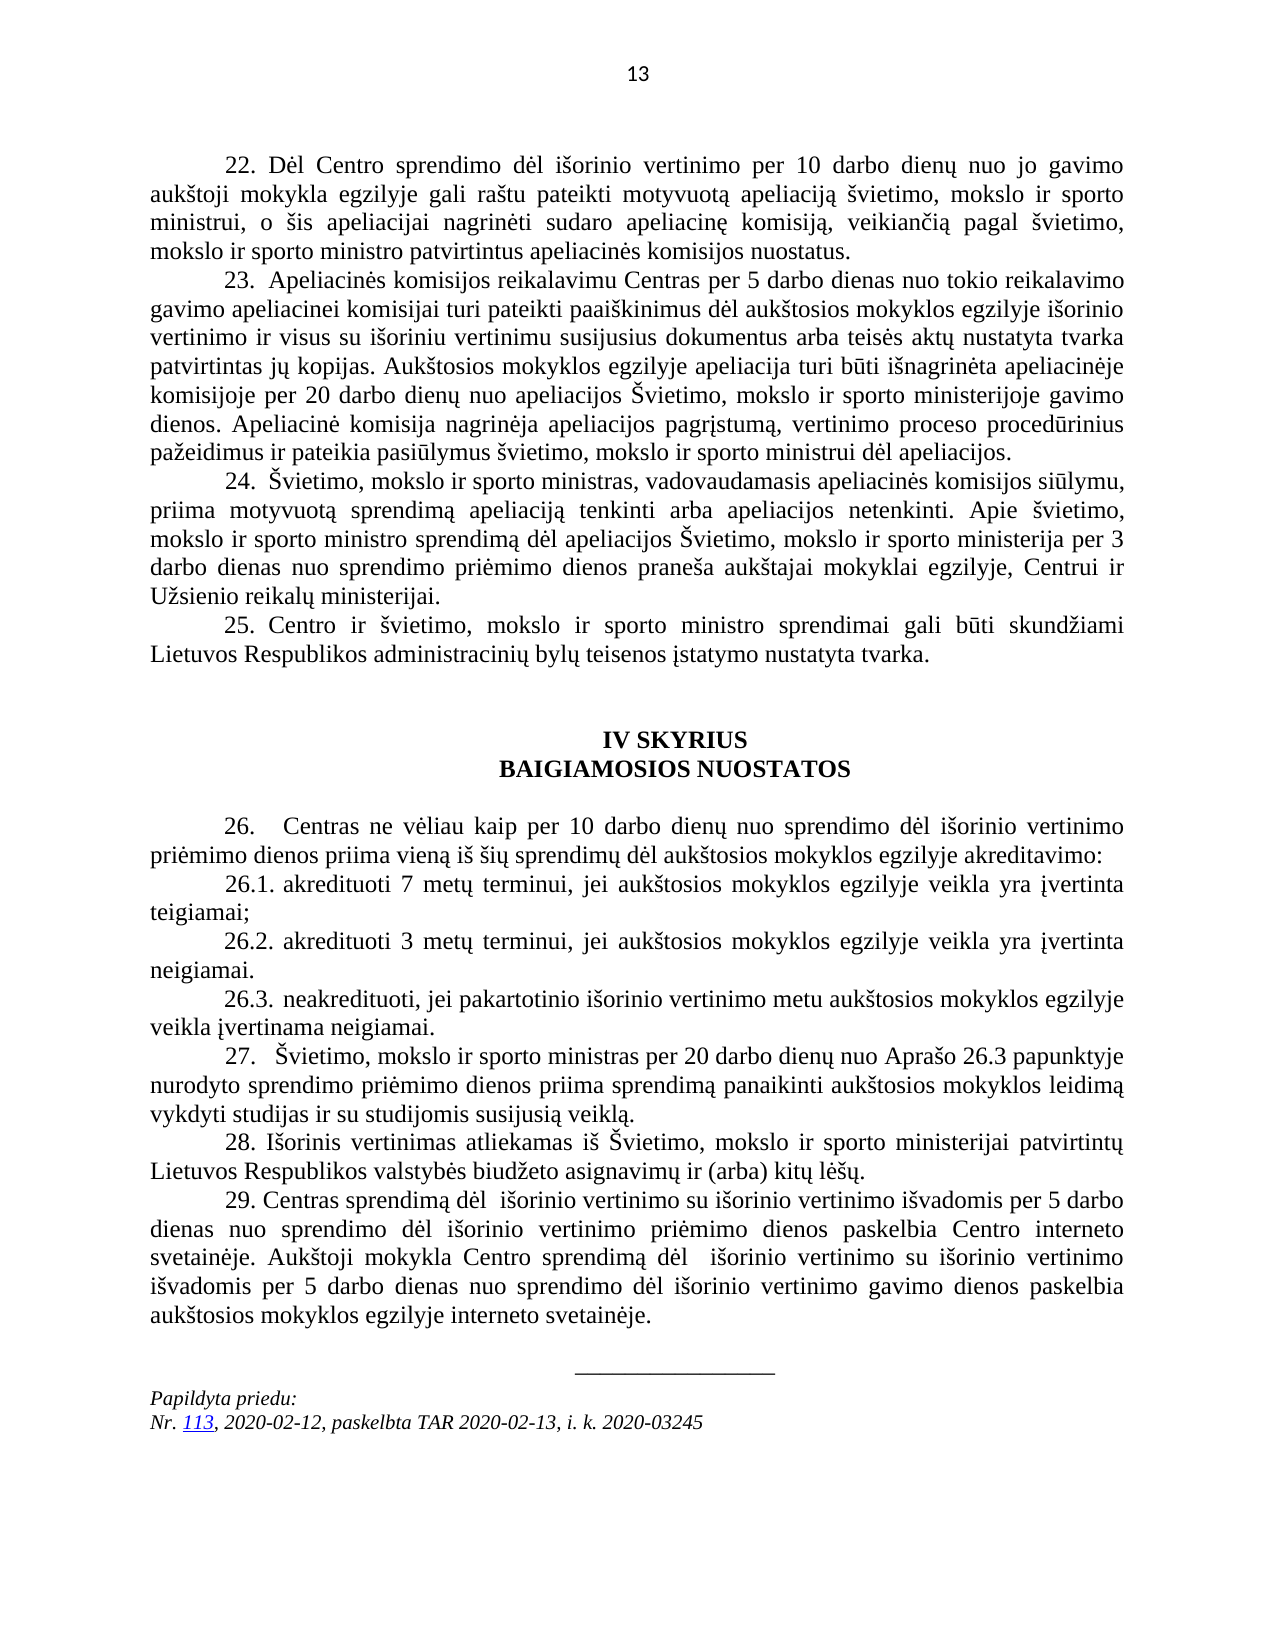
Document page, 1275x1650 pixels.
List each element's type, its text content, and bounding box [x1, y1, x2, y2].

text Nr. 113, 2020-02-12, paskelbta TAR 2020-02-13, i. k. 2020-03245 [150, 1410, 1125, 1434]
text 26.2. akredituoti 3 metų terminui, jei aukštosios mokyklos egzilyje veikla yra įvertinta neigiamai. [150, 926, 1125, 984]
text 26. Centras ne vėliau kaip per 10 darbo dienų nuo sprendimo dėl išorinio vertinimo priėmimo dienos priima vieną iš šių sprendimų dėl aukštosios mokyklos egzilyje akreditavimo: [150, 811, 1125, 869]
text 24. Švietimo, mokslo ir sporto ministras, vadovaudamasis apeliacinės komisijos siūlymu, priima motyvuotą sprendimą apeliaciją tenkinti arba apeliacijos netenkinti. Apie švietimo, mokslo ir sporto ministro sprendimą dėl apeliacijos Švietimo, mokslo ir sporto ministerija per 3 darbo dienas nuo sprendimo priėmimo dienos praneša aukštajai mokyklai egzilyje, Centrui ir Užsienio reikalų ministerijai. [150, 466, 1125, 610]
text 22. Dėl Centro sprendimo dėl išorinio vertinimo per 10 darbo dienų nuo jo gavimo aukštoji mokykla egzilyje gali raštu pateikti motyvuotą apeliaciją švietimo, mokslo ir sporto ministrui, o šis apeliacijai nagrinėti sudaro apeliacinę komisiją, veikiančią pagal švietimo, mokslo ir sporto ministro patvirtintus apeliacinės komisijos nuostatus. [150, 150, 1125, 265]
text BAIGIAMOSIOS NUOSTATOS [150, 754, 1125, 782]
text 26.1. akredituoti 7 metų terminui, jei aukštosios mokyklos egzilyje veikla yra įvertinta teigiamai; [150, 869, 1125, 926]
text 26.3. neakredituoti, jei pakartotinio išorinio vertinimo metu aukštosios mokyklos egzilyje veikla įvertinama neigiamai. [150, 984, 1125, 1041]
text 25. Centro ir švietimo, mokslo ir sporto ministro sprendimai gali būti skundžiami Lietuvos Respublikos administracinių bylų teisenos įstatymo nustatyta tvarka. [150, 610, 1125, 667]
text IV SKYRIUS [150, 725, 1125, 754]
text 27. Švietimo, mokslo ir sporto ministras per 20 darbo dienų nuo Aprašo 26.3 papunktyje nurodyto sprendimo priėmimo dienos priima sprendimą panaikinti aukštosios mokyklos leidimą vykdyti studijas ir su studijomis susijusią veiklą. [150, 1041, 1125, 1127]
text –––––––––––––––– [150, 1357, 1125, 1386]
text 29. Centras sprendimą dėl išorinio vertinimo su išorinio vertinimo išvadomis per 5 darbo dienas nuo sprendimo dėl išorinio vertinimo priėmimo dienos paskelbia Centro interneto svetainėje. Aukštoji mokykla Centro sprendimą dėl išorinio vertinimo su išorinio vertinimo išvadomis per 5 darbo dienas nuo sprendimo dėl išorinio vertinimo gavimo dienos paskelbia aukštosios mokyklos egzilyje interneto svetainėje. [150, 1185, 1125, 1329]
text 23. Apeliacinės komisijos reikalavimu Centras per 5 darbo dienas nuo tokio reikalavimo gavimo apeliacinei komisijai turi pateikti paaiškinimus dėl aukštosios mokyklos egzilyje išorinio vertinimo ir visus su išoriniu vertinimu susijusius dokumentus arba teisės aktų nustatyta tvarka patvirtintas jų kopijas. Aukštosios mokyklos egzilyje apeliacija turi būti išnagrinėta apeliacinėje komisijoje per 20 darbo dienų nuo apeliacijos Švietimo, mokslo ir sporto ministerijoje gavimo dienos. Apeliacinė komisija nagrinėja apeliacijos pagrįstumą, vertinimo proceso procedūrinius pažeidimus ir pateikia pasiūlymus švietimo, mokslo ir sporto ministrui dėl apeliacijos. [150, 265, 1125, 466]
text 28. Išorinis vertinimas atliekamas iš Švietimo, mokslo ir sporto ministerijai patvirtintų Lietuvos Respublikos valstybės biudžeto asignavimų ir (arba) kitų lėšų. [150, 1127, 1125, 1185]
text Papildyta priedu: [150, 1386, 1125, 1410]
